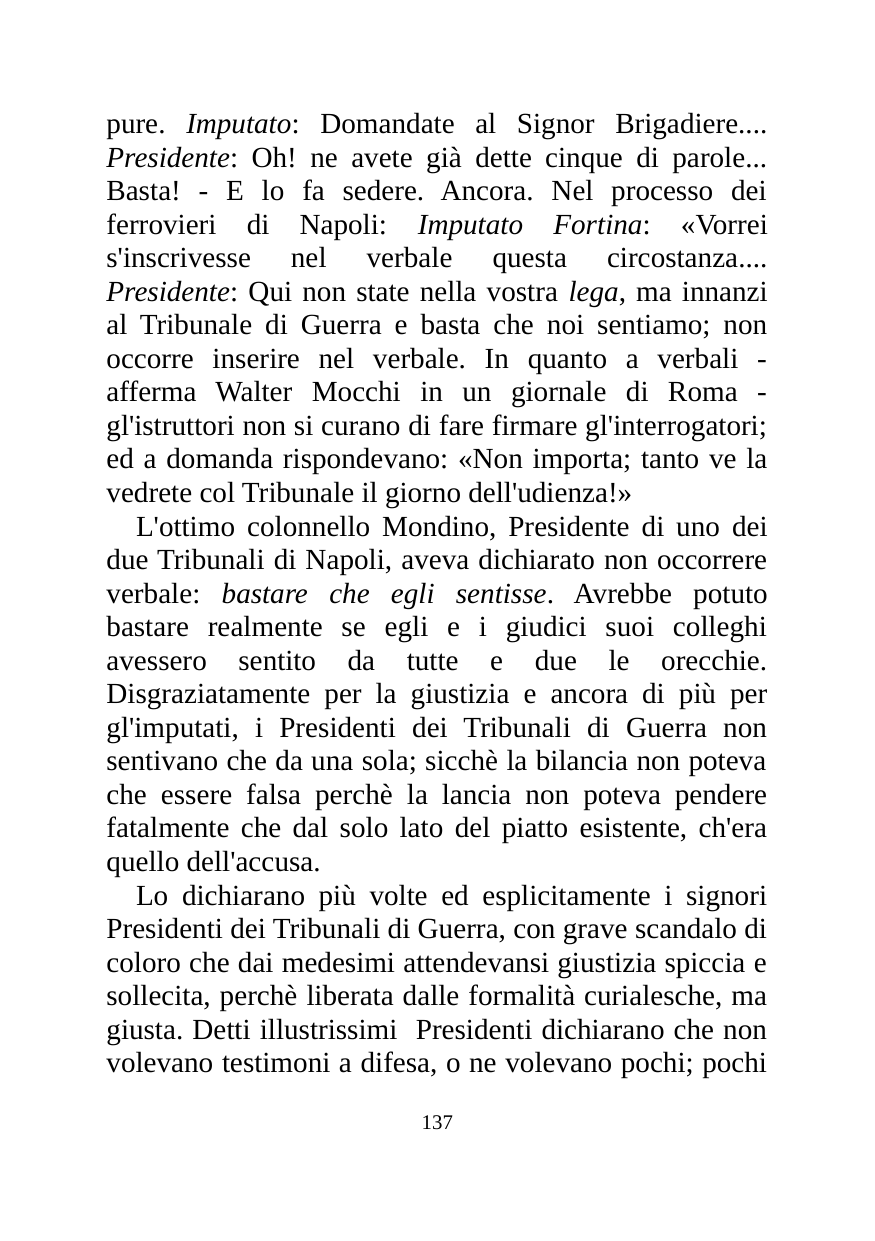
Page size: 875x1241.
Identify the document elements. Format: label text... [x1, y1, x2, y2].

text L'ottimo colonnello Mondino, Presidente di uno dei due Tribunali di Napoli, aveva dichiarato non occorrere verbale: bastare che egli sentisse. Avrebbe potuto bastare realmente se egli e i giudici suoi colleghi avessero sentito da tutte e due le orecchie. Disgraziatamente per la giustizia e ancora di più per gl'imputati, i Presidenti dei Tribunali di Guerra non sentivano che da una sola; sicchè la bilancia non poteva che essere falsa perchè la lancia non poteva pendere fatalmente che dal solo lato del piatto esistente, ch'era quello dell'accusa. [106, 509, 768, 878]
text pure. Imputato: Domandate al Signor Brigadiere.... Presidente: Oh! ne avete già dette cinque di parole... Basta! - E lo fa sedere. Ancora. Nel processo dei ferrovieri di Napoli: Imputato Fortina: «Vorrei s'inscrivesse nel verbale questa circostanza.... Presidente: Qui non state nella vostra lega, ma innanzi al Tribunale di Guerra e basta che noi sentiamo; non occorre inserire nel verbale. In quanto a verbali - afferma Walter Mocchi in un giornale di Roma - gl'istruttori non si curano di fare firmare gl'interrogatori; ed a domanda rispondevano: «Non importa; tanto ve la vedrete col Tribunale il giorno dell'udienza!» [106, 106, 768, 509]
text Lo dichiarano più volte ed esplicitamente i signori Presidenti dei Tribunali di Guerra, con grave scandalo di coloro che dai medesimi attendevansi giustizia spiccia e sollecita, perchè liberata dalle formalità curialesche, ma giusta. Detti illustrissimi Presidenti dichiarano che non volevano testimoni a difesa, o ne volevano pochi; pochi [106, 878, 768, 1079]
